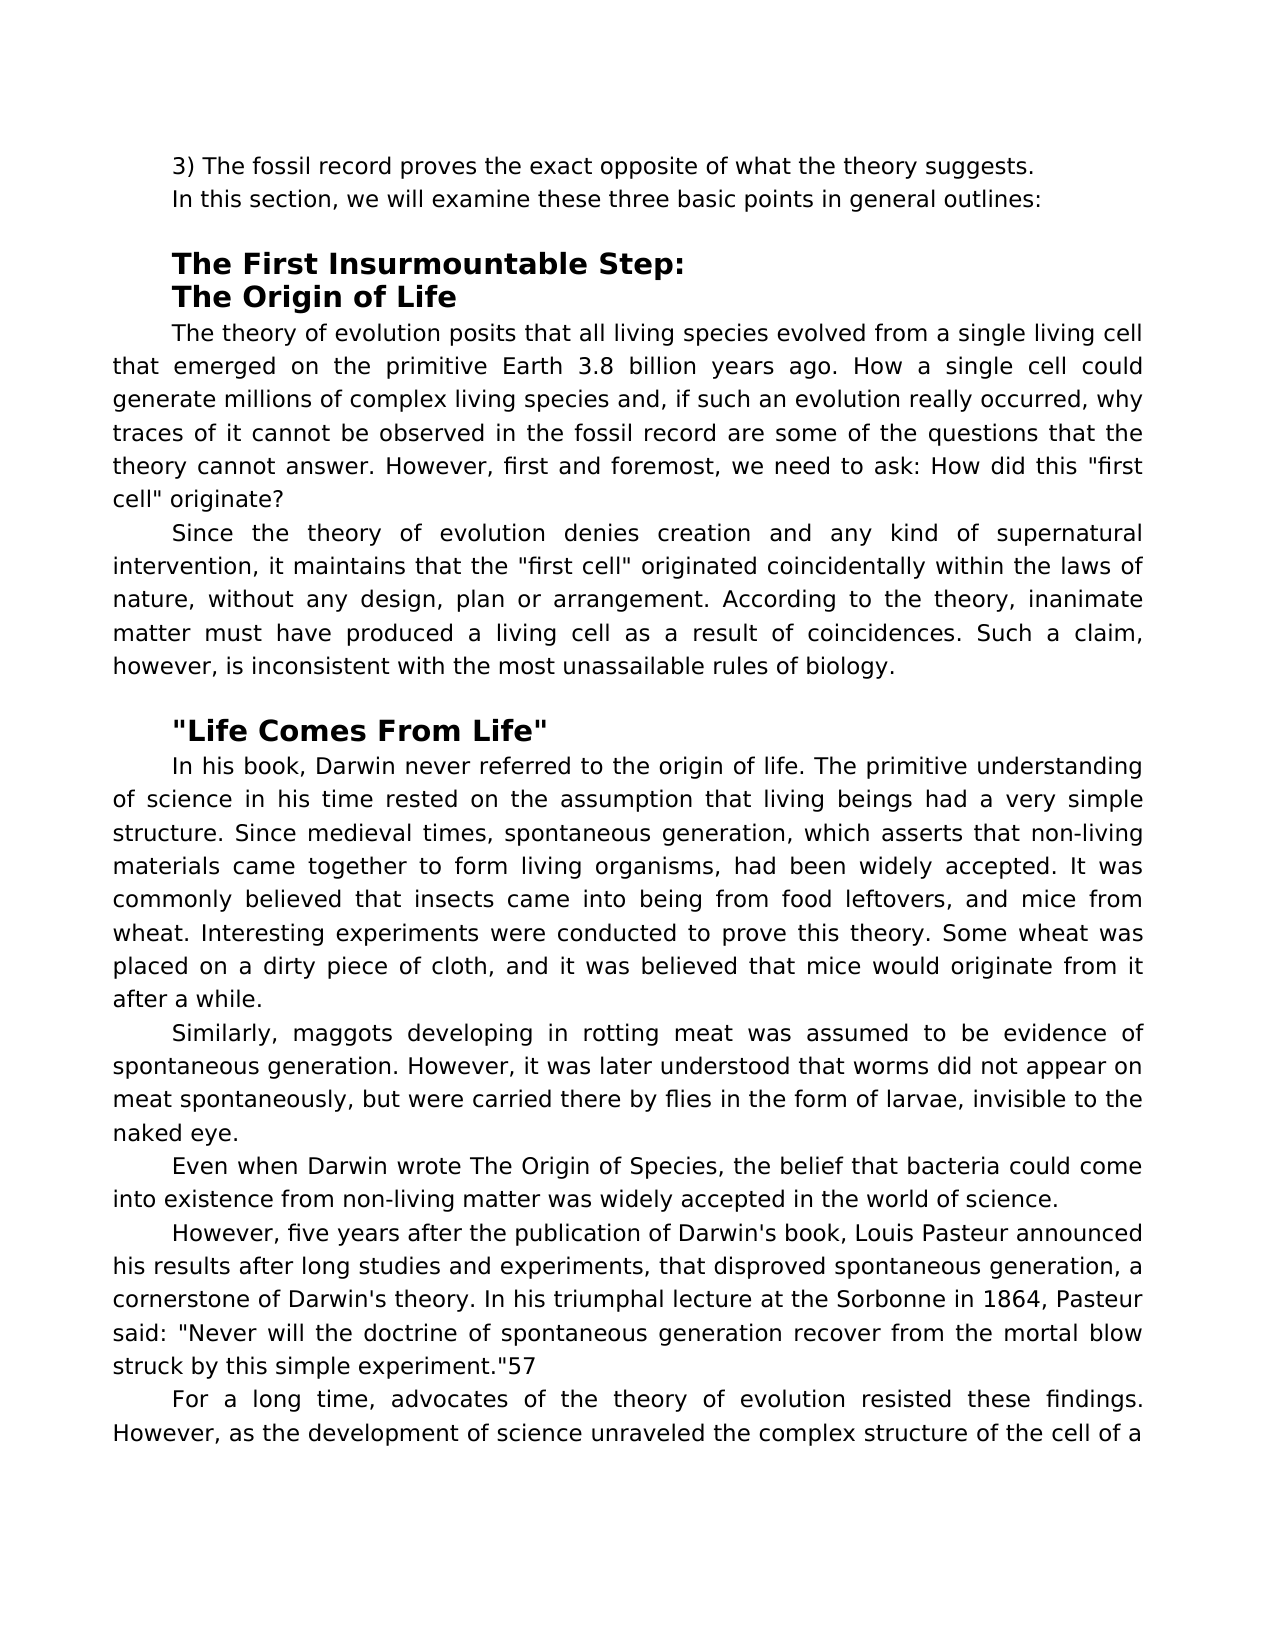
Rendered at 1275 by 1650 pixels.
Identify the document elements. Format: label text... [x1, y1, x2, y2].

text The theory of evolution posits that all living species evolved from a single living cell that emerged on the primitive Earth 3.8 billion years ago. How a single cell could generate millions of complex living species and, if such an evolution really occurred, why traces of it cannot be observed in the fossil record are some of the questions that the theory cannot answer. However, first and foremost, we need to ask: How did this "first cell" originate? [112, 314, 1145, 514]
text In this section, we will examine these three basic points in general outlines: [112, 181, 1145, 214]
text The Origin of Life [112, 281, 1145, 314]
text In his book, Darwin never referred to the origin of life. The primitive understanding of science in his time rested on the assumption that living beings had a very simple structure. Since medieval times, spontaneous generation, which asserts that non-living materials came together to form living organisms, had been widely accepted. It was commonly believed that insects came into being from food leftovers, and mice from wheat. Interesting experiments were conducted to prove this theory. Some wheat was placed on a dirty piece of cloth, and it was believed that mice would originate from it after a while. [112, 748, 1145, 1014]
text Similarly, maggots developing in rotting meat was assumed to be evidence of spontaneous generation. However, it was later understood that worms did not appear on meat spontaneously, but were carried there by flies in the form of larvae, invisible to the naked eye. [112, 1014, 1145, 1148]
text Since the theory of evolution denies creation and any kind of supernatural intervention, it maintains that the "first cell" originated coincidentally within the laws of nature, without any design, plan or arrangement. According to the theory, inanimate matter must have produced a living cell as a result of coincidences. Such a claim, however, is inconsistent with the most unassailable rules of biology. [112, 514, 1145, 681]
text However, five years after the publication of Darwin's book, Louis Pasteur announced his results after long studies and experiments, that disproved spontaneous generation, a cornerstone of Darwin's theory. In his triumphal lecture at the Sorbonne in 1864, Pasteur said: "Never will the doctrine of spontaneous generation recover from the mortal blow struck by this simple experiment."57 [112, 1214, 1145, 1381]
text 3) The fossil record proves the exact opposite of what the theory suggests. [112, 148, 1145, 181]
text The First Insurmountable Step: [112, 248, 1145, 281]
text "Life Comes From Life" [112, 714, 1145, 748]
text For a long time, advocates of the theory of evolution resisted these findings. However, as the development of science unraveled the complex structure of the cell of a [112, 1381, 1145, 1448]
text Even when Darwin wrote The Origin of Species, the belief that bacteria could come into existence from non-living matter was widely accepted in the world of science. [112, 1148, 1145, 1214]
